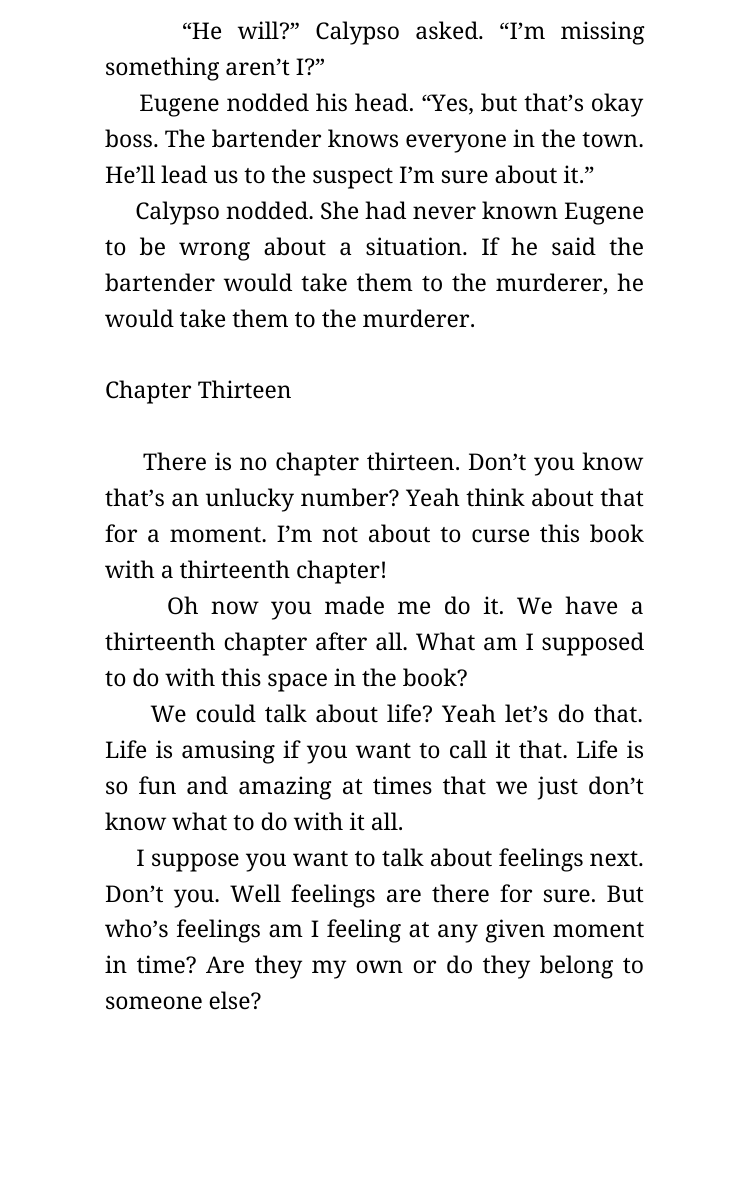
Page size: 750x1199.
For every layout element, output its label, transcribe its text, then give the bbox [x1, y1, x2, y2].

text “He will?” Calypso asked. “I’m missing something aren’t I?” [105, 15, 645, 82]
text There is no chapter thirteen. Don’t you know that’s an unlucky number? Yeah think about that for a moment. I’m not about to curse this book with a thirteenth chapter! [105, 446, 645, 585]
text Calypso nodded. She had never known Eugene to be wrong about a situation. If he said the bartender would take them to the murderer, he would take them to the murderer. [105, 195, 645, 334]
text We could talk about life? Yeah let’s do that. Life is amusing if you want to call it that. Life is so fun and amazing at times that we just don’t know what to do with it all. [105, 698, 645, 837]
text Oh now you made me do it. We have a thirteenth chapter after all. What am I supposed to do with this space in the book? [105, 590, 645, 693]
text I suppose you want to talk about feelings next. Don’t you. Well feelings are there for sure. But who’s feelings am I feeling at any given moment in time? Are they my own or do they belong to someone else? [105, 842, 645, 1017]
text Eugene nodded his head. “Yes, but that’s okay boss. The bartender knows everyone in the town. He’ll lead us to the suspect I’m sure about it.” [105, 87, 645, 190]
text Chapter Thirteen [105, 374, 645, 406]
